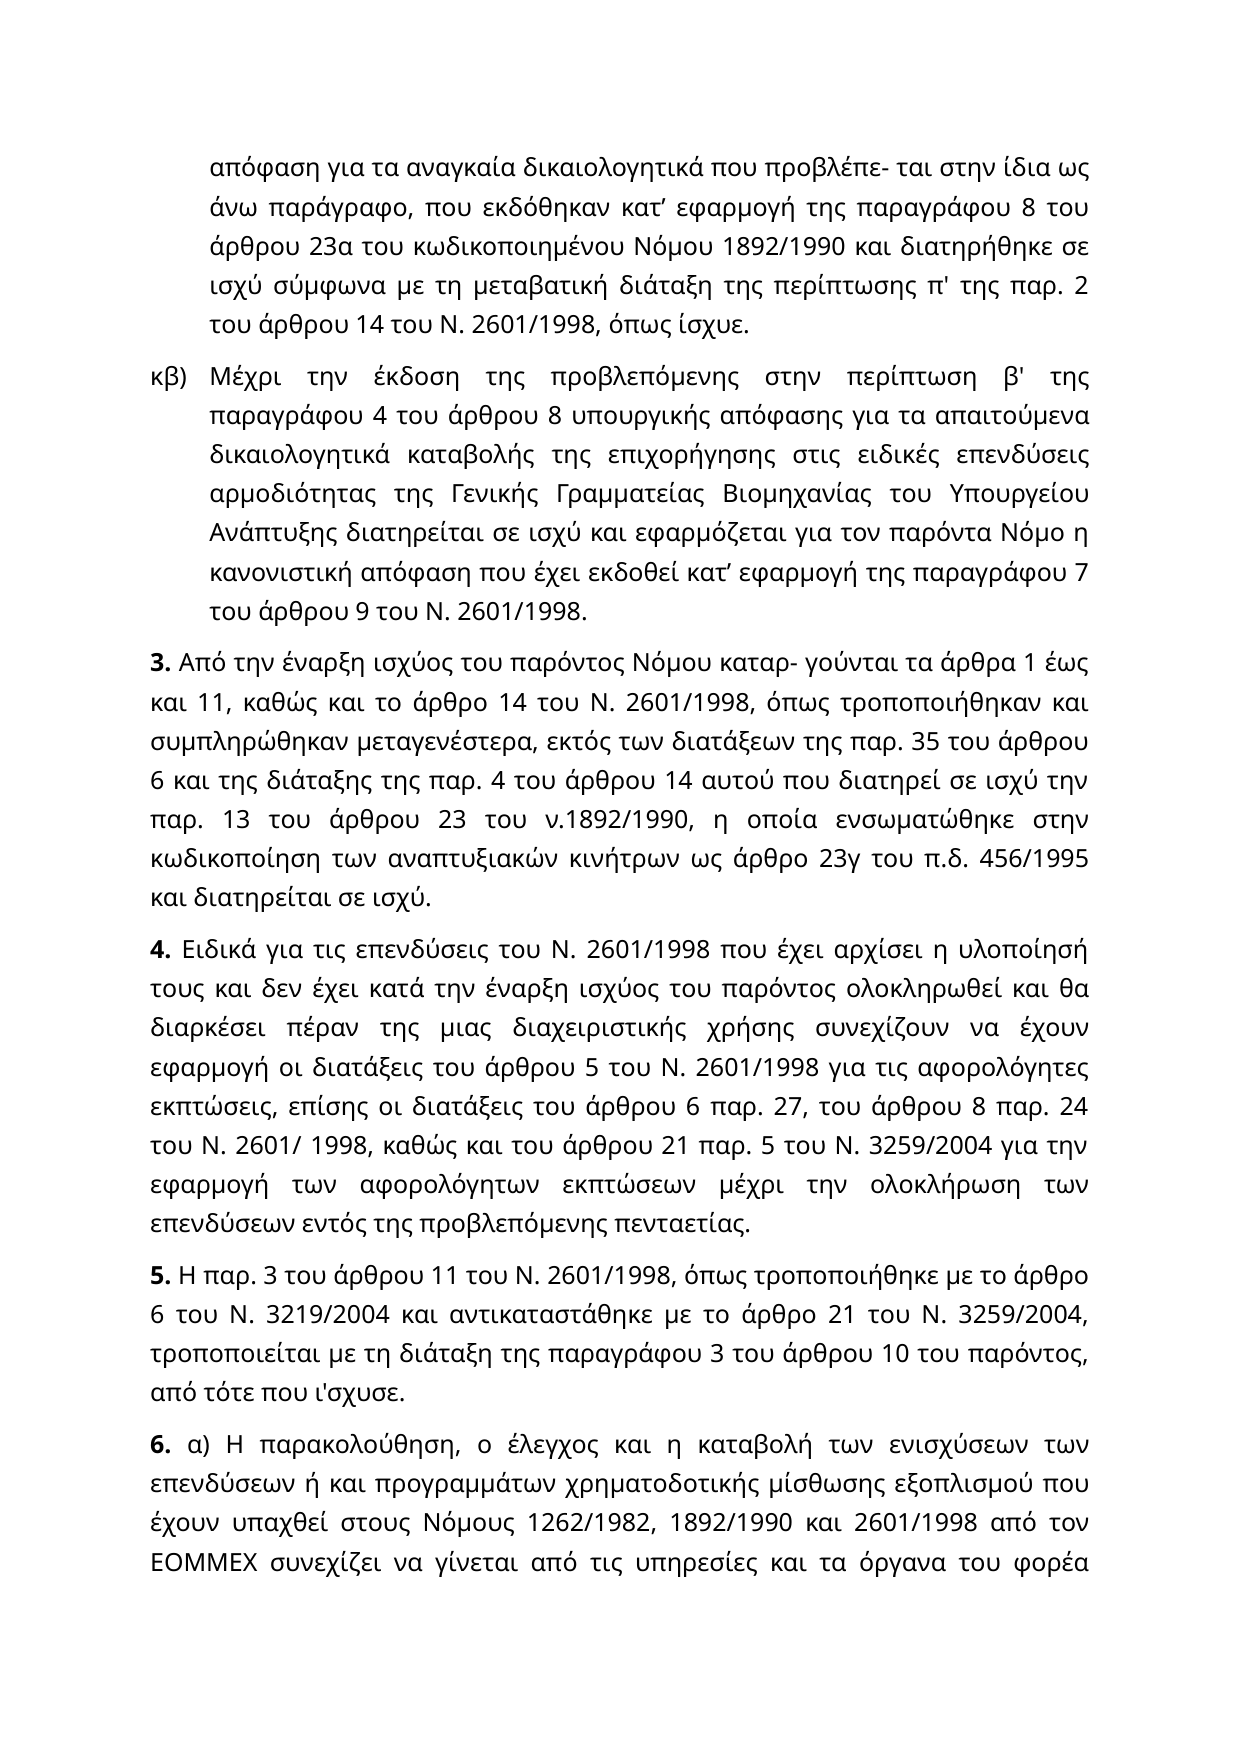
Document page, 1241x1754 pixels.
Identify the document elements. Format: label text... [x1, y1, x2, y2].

text 6. α) Η παρακολούθηση, ο έλεγχος και η καταβολή των ενισχύσεων των επενδύσεων ή και προγραμμάτων χρηματοδοτικής μίσθωσης εξοπλισμού που έχουν υπαχθεί στους Νόμους 1262/1982, 1892/1990 και 2601/1998 από τον ΕΟΜΜΕΧ συνεχίζει να γίνεται από τις υπηρεσίες και τα όργανα του φορέα [150, 1427, 1090, 1578]
text 5. Η παρ. 3 του άρθρου 11 του Ν. 2601/1998, όπως τροποποιήθηκε με το άρθρο 6 του Ν. 3219/2004 και αντικαταστάθηκε με το άρθρο 21 του Ν. 3259/2004, τροποποιείται με τη διάταξη της παραγράφου 3 του άρθρου 10 του παρόντος, από τότε που ι'σχυσε. [150, 1257, 1090, 1409]
text 4. Ειδικά για τις επενδύσεις του Ν. 2601/1998 που έχει αρχίσει η υλοποίησή τους και δεν έχει κατά την έναρξη ισχύος του παρόντος ολοκληρωθεί και θα διαρκέσει πέραν της μιας διαχειριστικής χρήσης συνεχίζουν να έχουν εφαρμογή οι διατάξεις του άρθρου 5 του Ν. 2601/1998 για τις αφορολόγητες εκπτώσεις, επίσης οι διατάξεις του άρθρου 6 παρ. 27, του άρθρου 8 παρ. 24 του Ν. 2601/ 1998, καθώς και του άρθρου 21 παρ. 5 του Ν. 3259/2004 για την εφαρμογή των αφορολόγητων εκπτώσεων μέχρι την ολοκλήρωση των επενδύσεων εντός της προβλεπόμενης πενταετίας. [150, 932, 1090, 1240]
list απόφαση για τα αναγκαία δικαιολογητικά που προβλέπε- ται στην ίδια ως άνω παράγραφο, που εκδόθηκαν κατ’ εφαρμογή της παραγράφου 8 του άρθρου 23α του κωδικοποιημένου Νόμου 1892/1990 και διατηρήθηκε σε ισχύ σύμφωνα με τη μεταβατική διάταξη της περίπτωσης π' της παρ. 2 του άρθρου 14 του Ν. 2601/1998, όπως ίσχυε. [150, 150, 1090, 341]
text 3. Από την έναρξη ισχύος του παρόντος Νόμου καταρ- γούνται τα άρθρα 1 έως και 11, καθώς και το άρθρο 14 του Ν. 2601/1998, όπως τροποποιήθηκαν και συμπληρώθηκαν μεταγενέστερα, εκτός των διατάξεων της παρ. 35 του άρθρου 6 και της διάταξης της παρ. 4 του άρθρου 14 αυτού που διατηρεί σε ισχύ την παρ. 13 του άρθρου 23 του ν.1892/1990, η οποία ενσωματώθηκε στην κωδικοποίηση των αναπτυξιακών κινήτρων ως άρθρο 23γ του π.δ. 456/1995 και διατηρείται σε ισχύ. [150, 645, 1090, 914]
list κβ) Μέχρι την έκδοση της προβλεπόμενης στην περίπτωση β' της παραγράφου 4 του άρθρου 8 υπουργικής απόφασης για τα απαιτούμενα δικαιολογητικά καταβολής της επιχορήγησης στις ειδικές επενδύσεις αρμοδιότητας της Γενικής Γραμματείας Βιομηχανίας του Υπουργείου Ανάπτυξης διατηρείται σε ισχύ και εφαρμόζεται για τον παρόντα Νόμο η κανονιστική απόφαση που έχει εκδοθεί κατ’ εφαρμογή της παραγράφου 7 του άρθρου 9 του Ν. 2601/1998. [150, 358, 1090, 627]
